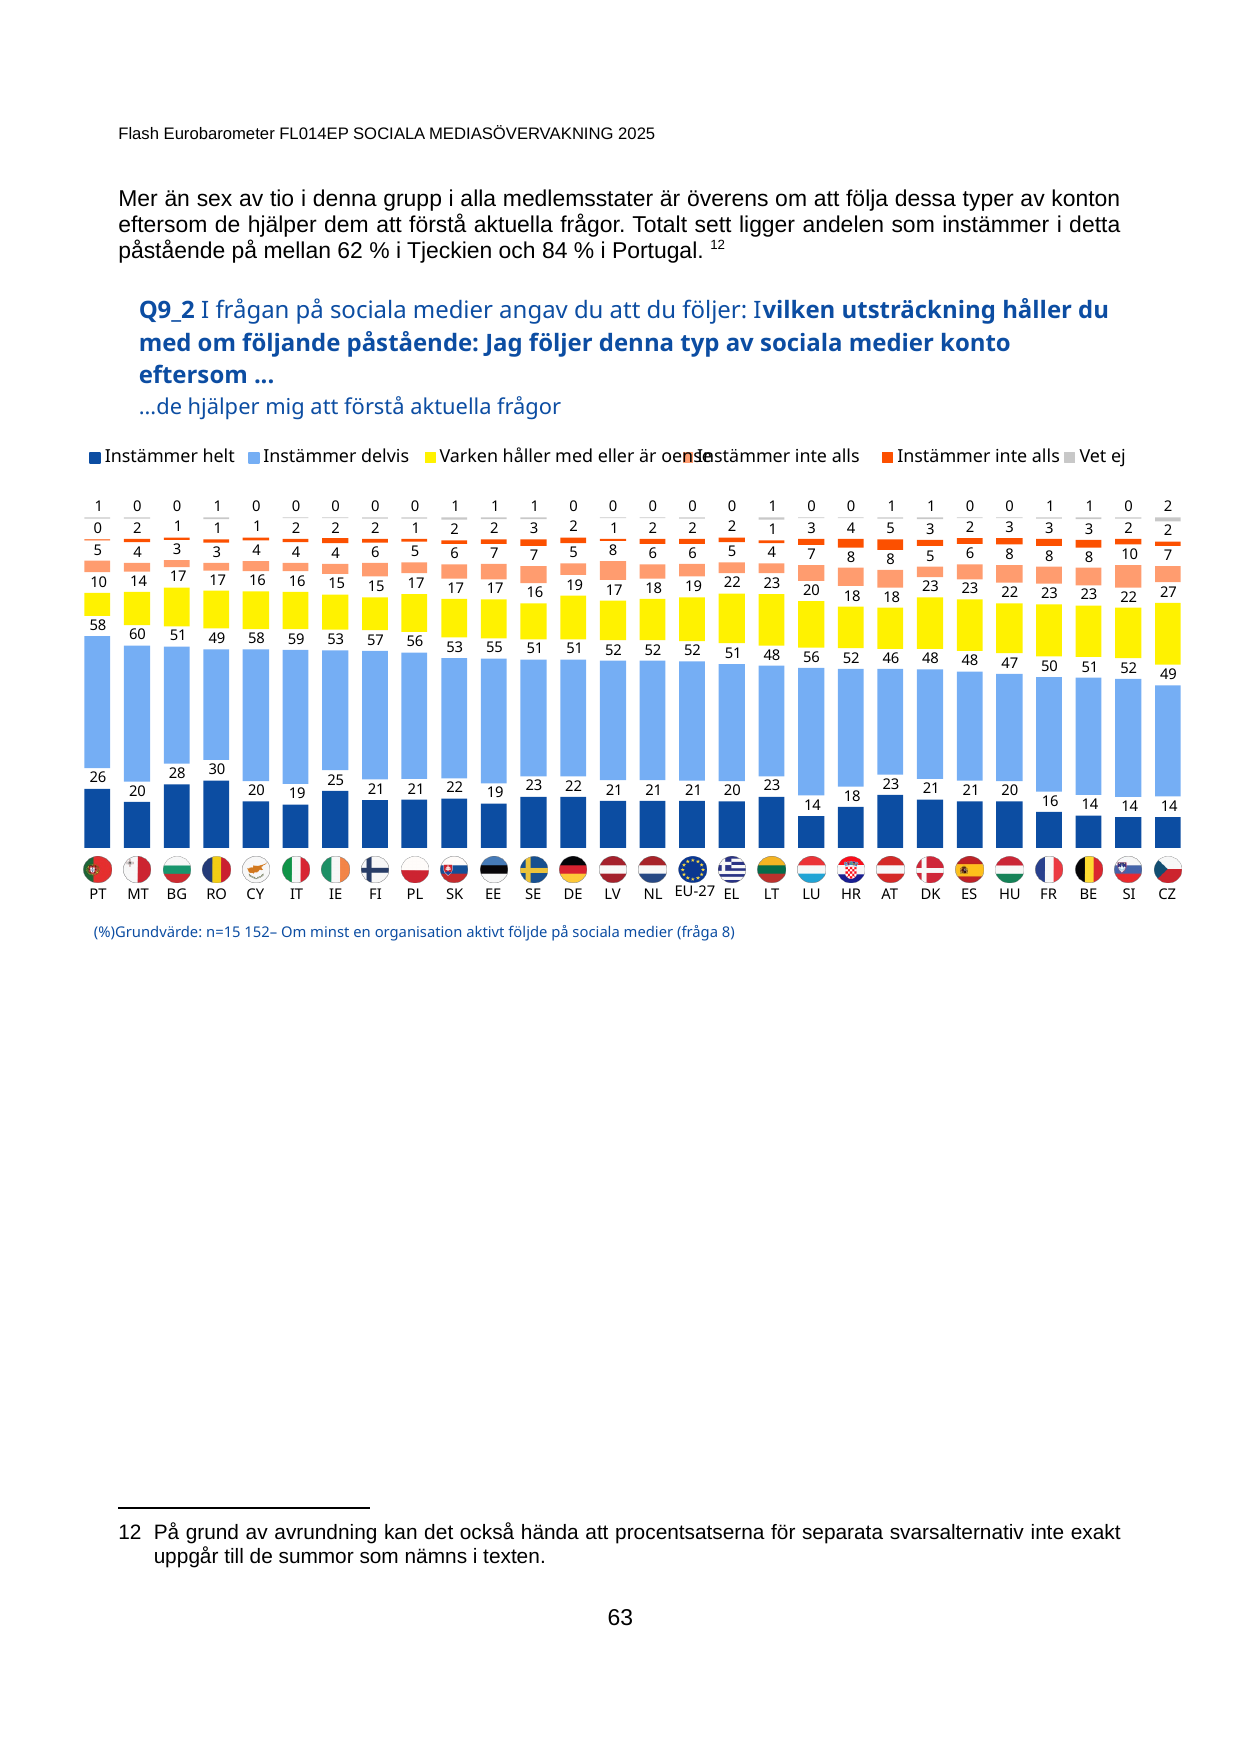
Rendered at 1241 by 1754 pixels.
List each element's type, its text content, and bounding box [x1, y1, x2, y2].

picture [718, 856, 746, 883]
picture [599, 856, 627, 883]
picture [282, 856, 310, 883]
picture [995, 856, 1024, 883]
picture [361, 856, 389, 883]
picture [837, 856, 865, 883]
picture [202, 856, 231, 883]
picture [678, 856, 707, 883]
picture [1035, 856, 1063, 883]
picture [916, 856, 944, 883]
picture [559, 856, 587, 883]
picture [440, 856, 468, 883]
picture [242, 856, 270, 883]
text På grund av avrundning kan det också hända att procentsatserna för separata svarsalternativ inte exakt uppgår till de summor som nämns i texten. [118, 1520, 1122, 1568]
picture [1154, 856, 1182, 883]
picture [1075, 856, 1103, 883]
picture [123, 856, 151, 883]
picture [321, 856, 350, 883]
picture [1114, 856, 1142, 883]
picture [163, 856, 191, 883]
picture [520, 856, 548, 883]
picture [797, 856, 826, 883]
picture [876, 856, 905, 883]
picture [401, 856, 429, 883]
picture [955, 856, 984, 883]
text Mer än sex av tio i denna grupp i alla medlemsstater är överens om att följa dessa typer av konton eftersom de hjälper dem att förstå aktuella frågor. Totalt sett ligger andelen som instämmer i detta påstående på mellan 62 % i Tjeckien och 84 % i Portugal. [118, 184, 1122, 264]
picture [83, 856, 112, 883]
picture [480, 856, 508, 883]
picture [757, 856, 786, 883]
picture [638, 856, 667, 883]
